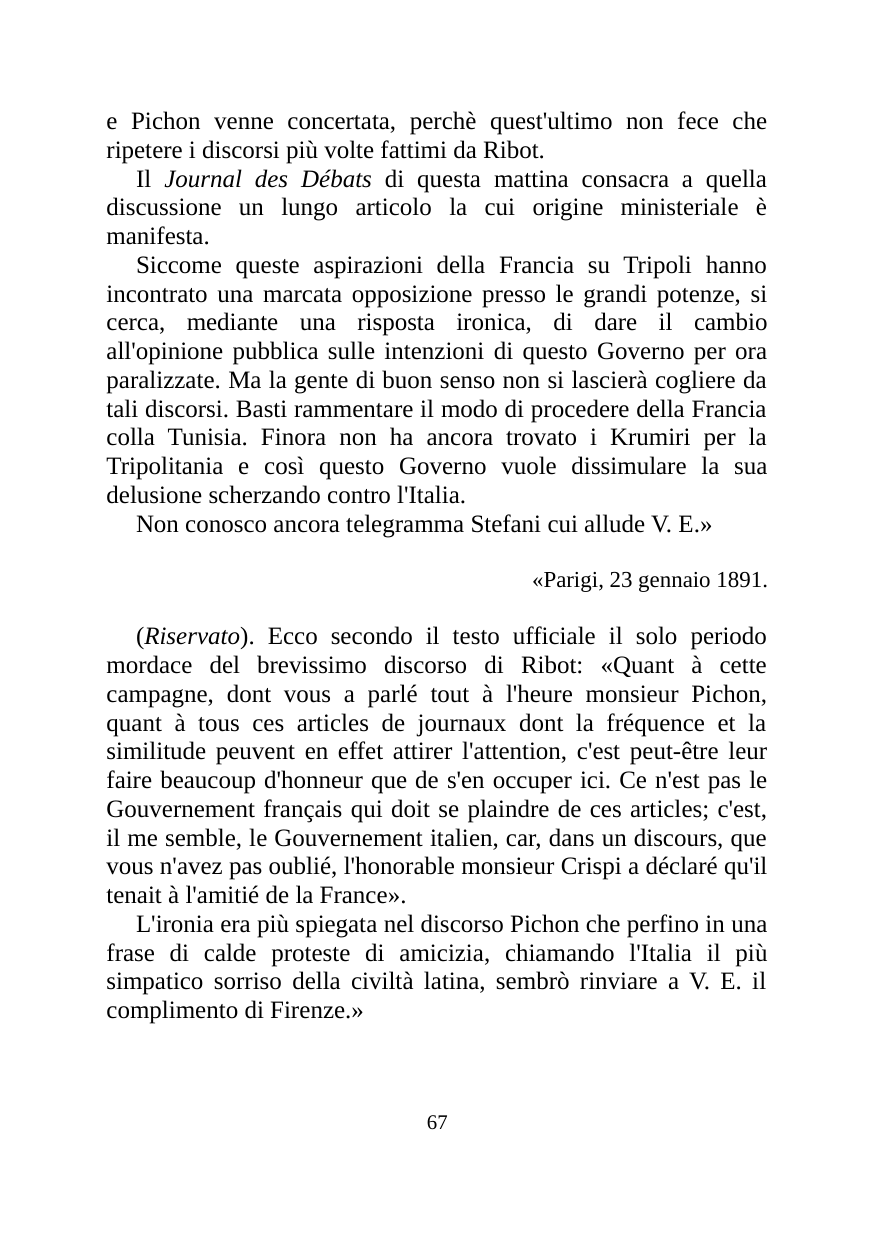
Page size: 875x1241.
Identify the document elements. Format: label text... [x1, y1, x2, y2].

text e Pichon venne concertata, perchè quest'ultimo non fece che ripetere i discorsi più volte fattimi da Ribot. [106, 106, 768, 164]
text (Riservato). Ecco secondo il testo ufficiale il solo periodo mordace del brevissimo discorso di Ribot: «Quant à cette campagne, dont vous a parlé tout à l'heure monsieur Pichon, quant à tous ces articles de journaux dont la fréquence et la similitude peuvent en effet attirer l'attention, c'est peut-être leur faire beaucoup d'honneur que de s'en occuper ici. Ce n'est pas le Gouvernement français qui doit se plaindre de ces articles; c'est, il me semble, le Gouvernement italien, car, dans un discours, que vous n'avez pas oublié, l'honorable monsieur Crispi a déclaré qu'il tenait à l'amitié de la France». [106, 621, 768, 909]
text Non conosco ancora telegramma Stefani cui allude V. E.» [106, 509, 768, 537]
text Siccome queste aspirazioni della Francia su Tripoli hanno incontrato una marcata opposizione presso le grandi potenze, si cerca, mediante una risposta ironica, di dare il cambio all'opinione pubblica sulle intenzioni di questo Governo per ora paralizzate. Ma la gente di buon senso non si lascierà cogliere da tali discorsi. Basti rammentare il modo di procedere della Francia colla Tunisia. Finora non ha ancora trovato i Krumiri per la Tripolitania e così questo Governo vuole dissimulare la sua delusione scherzando contro l'Italia. [106, 250, 768, 509]
text Il Journal des Débats di questa mattina consacra a quella discussione un lungo articolo la cui origine ministeriale è manifesta. [106, 164, 768, 250]
text L'ironia era più spiegata nel discorso Pichon che perfino in una frase di calde proteste di amicizia, chiamando l'Italia il più simpatico sorriso della civiltà latina, sembrò rinviare a V. E. il complimento di Firenze.» [106, 909, 768, 1024]
text «Parigi, 23 gennaio 1891. [106, 566, 768, 593]
